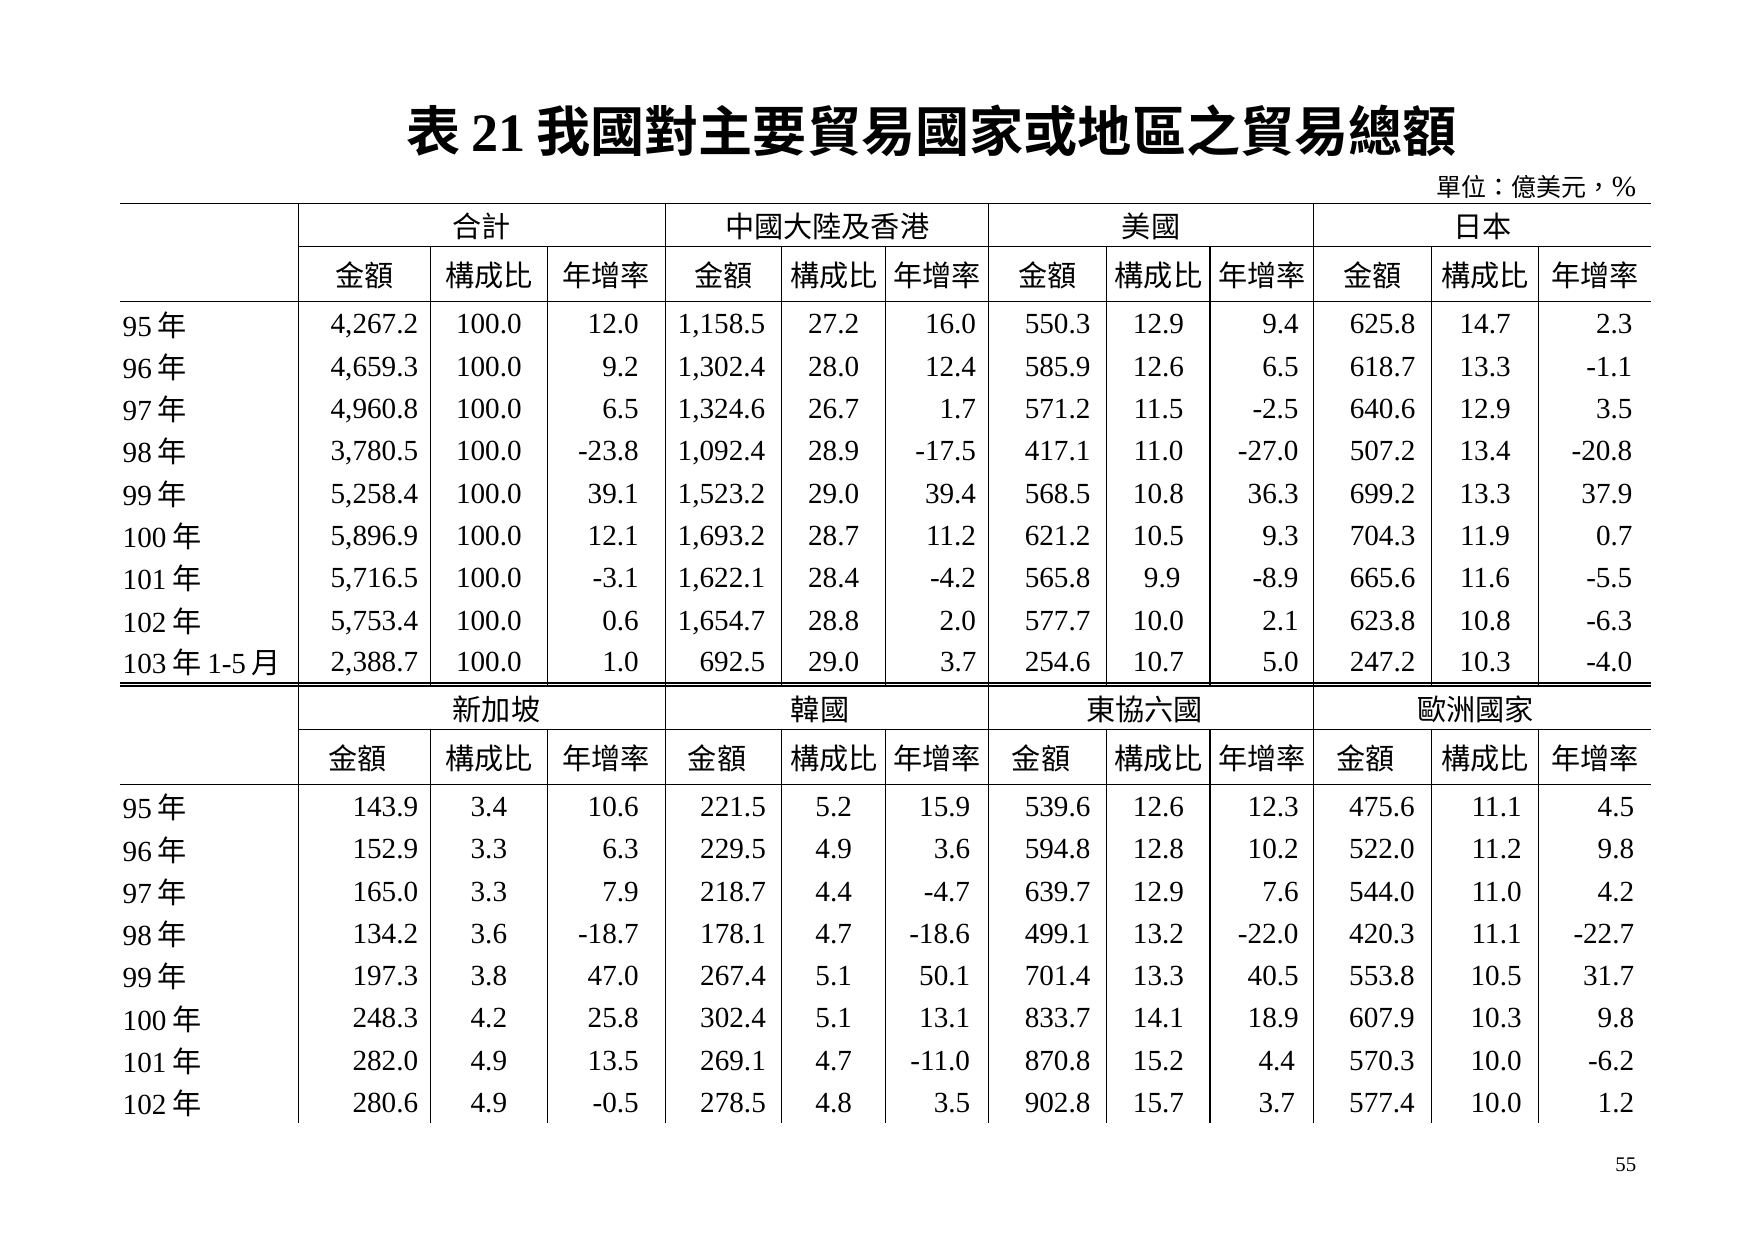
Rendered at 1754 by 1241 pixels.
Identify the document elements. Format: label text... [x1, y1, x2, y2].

table_cell 10.5 [1107, 514, 1209, 556]
table_cell -11.0 [886, 1039, 988, 1081]
table_cell 金額 [989, 730, 1106, 784]
table_cell -6.3 [1539, 598, 1651, 641]
table_cell 100.0 [431, 471, 547, 514]
table_cell 4.9 [782, 827, 885, 869]
table_cell -18.6 [886, 912, 988, 954]
table_cell -4.0 [1539, 641, 1651, 682]
table_cell 39.1 [548, 471, 665, 514]
table_cell 100.0 [431, 429, 547, 471]
table_cell 178.1 [666, 912, 781, 954]
table_cell 12.6 [1107, 785, 1209, 827]
table_cell 701.4 [989, 954, 1106, 996]
table_cell 101年 [120, 556, 298, 598]
table_cell 29.0 [782, 471, 885, 514]
table_cell 4.2 [1539, 869, 1651, 912]
table_cell 100.0 [431, 345, 547, 387]
table_cell 12.9 [1107, 302, 1209, 344]
table_cell 40.5 [1211, 954, 1313, 996]
table_cell 640.6 [1314, 387, 1431, 429]
table_cell 12.8 [1107, 827, 1209, 869]
table_cell 29.0 [782, 641, 885, 682]
table_cell 年增率 [1539, 247, 1651, 301]
table_cell 10.8 [1432, 598, 1538, 641]
table_cell 6.5 [548, 387, 665, 429]
table_cell -23.8 [548, 429, 665, 471]
table_header 中國大陸及香港 [666, 204, 988, 246]
table_cell 28.8 [782, 598, 885, 641]
table_cell 96年 [120, 345, 298, 387]
table_cell -3.1 [548, 556, 665, 598]
table_cell 2,388.7 [299, 641, 430, 682]
table_cell 10.7 [1107, 641, 1209, 682]
table_cell 12.1 [548, 514, 665, 556]
table_cell 年增率 [1211, 730, 1313, 784]
table_cell 692.5 [666, 641, 781, 682]
table_cell 539.6 [989, 785, 1106, 827]
table_cell 544.0 [1314, 869, 1431, 912]
table_cell 15.9 [886, 785, 988, 827]
table_cell 16.0 [886, 302, 988, 344]
table_cell 165.0 [299, 869, 430, 912]
table_cell 年增率 [886, 730, 988, 784]
table_cell -20.8 [1539, 429, 1651, 471]
table_cell 704.3 [1314, 514, 1431, 556]
table_cell 3.8 [431, 954, 547, 996]
table_cell 618.7 [1314, 345, 1431, 387]
table_cell 571.2 [989, 387, 1106, 429]
table_cell 年增率 [548, 247, 665, 301]
table_cell 1.0 [548, 641, 665, 682]
table_cell 12.3 [1211, 785, 1313, 827]
table_cell 10.0 [1432, 1039, 1538, 1081]
table_cell 27.2 [782, 302, 885, 344]
table_cell 金額 [666, 730, 781, 784]
table_cell 3.7 [886, 641, 988, 682]
table_cell 577.4 [1314, 1081, 1431, 1123]
table_cell 3.3 [431, 869, 547, 912]
table_cell 10.2 [1211, 827, 1313, 869]
table_cell 10.3 [1432, 641, 1538, 682]
table_cell 1,092.4 [666, 429, 781, 471]
table_cell 12.0 [548, 302, 665, 344]
table_header [120, 204, 298, 246]
table_cell 年增率 [1211, 247, 1313, 301]
table_cell 11.0 [1107, 429, 1209, 471]
table_cell 3.6 [886, 827, 988, 869]
table_cell 9.4 [1211, 302, 1313, 344]
table_cell -0.5 [548, 1081, 665, 1123]
table_cell 302.4 [666, 996, 781, 1038]
table_cell 197.3 [299, 954, 430, 996]
table_cell 15.7 [1107, 1081, 1209, 1123]
table_cell -18.7 [548, 912, 665, 954]
table_cell 11.1 [1432, 912, 1538, 954]
table_cell 10.6 [548, 785, 665, 827]
table_cell 100年 [120, 996, 298, 1038]
table_cell 5,753.4 [299, 598, 430, 641]
table_cell 100.0 [431, 598, 547, 641]
table_cell 143.9 [299, 785, 430, 827]
table_cell 7.9 [548, 869, 665, 912]
table_cell 11.2 [886, 514, 988, 556]
text 單位：億美元，% [118, 167, 1636, 203]
table_cell -4.7 [886, 869, 988, 912]
table_cell 247.2 [1314, 641, 1431, 682]
table_cell 102年 [120, 1081, 298, 1123]
table_cell 565.8 [989, 556, 1106, 598]
table_cell 507.2 [1314, 429, 1431, 471]
table_cell 11.1 [1432, 785, 1538, 827]
table_cell 1,302.4 [666, 345, 781, 387]
table_cell 12.6 [1107, 345, 1209, 387]
table_cell 625.8 [1314, 302, 1431, 344]
table_cell 2.3 [1539, 302, 1651, 344]
table_cell 623.8 [1314, 598, 1431, 641]
table_cell -8.9 [1211, 556, 1313, 598]
table_cell 構成比 [782, 247, 885, 301]
table_cell -4.2 [886, 556, 988, 598]
table_cell 25.8 [548, 996, 665, 1038]
table_cell 4,659.3 [299, 345, 430, 387]
table_cell 665.6 [1314, 556, 1431, 598]
table_cell 4,960.8 [299, 387, 430, 429]
table_cell 韓國 [666, 687, 988, 728]
table_cell 99年 [120, 471, 298, 514]
table_cell 10.8 [1107, 471, 1209, 514]
table_cell 607.9 [1314, 996, 1431, 1038]
table_cell 97年 [120, 387, 298, 429]
table_cell 31.7 [1539, 954, 1651, 996]
table_cell -5.5 [1539, 556, 1651, 598]
table_cell 39.4 [886, 471, 988, 514]
table_cell 構成比 [431, 730, 547, 784]
table_cell 4.4 [1211, 1039, 1313, 1081]
table_cell 9.8 [1539, 996, 1651, 1038]
table_cell 10.0 [1107, 598, 1209, 641]
table_cell 4,267.2 [299, 302, 430, 344]
table_cell 構成比 [1107, 730, 1209, 784]
table_cell 28.9 [782, 429, 885, 471]
table_cell 1,158.5 [666, 302, 781, 344]
table_cell 218.7 [666, 869, 781, 912]
table_cell 14.1 [1107, 996, 1209, 1038]
table_cell 4.2 [431, 996, 547, 1038]
table_cell 2.0 [886, 598, 988, 641]
table_cell 98年 [120, 429, 298, 471]
table_cell 417.1 [989, 429, 1106, 471]
table_cell 構成比 [1432, 730, 1538, 784]
table_cell 金額 [1314, 730, 1431, 784]
table_cell 10.5 [1432, 954, 1538, 996]
table_cell 621.2 [989, 514, 1106, 556]
table_cell 229.5 [666, 827, 781, 869]
table_cell 100.0 [431, 302, 547, 344]
table_cell -6.2 [1539, 1039, 1651, 1081]
table_cell 280.6 [299, 1081, 430, 1123]
table_cell 5,896.9 [299, 514, 430, 556]
table_cell [120, 729, 298, 784]
table_cell 47.0 [548, 954, 665, 996]
table_cell 1,693.2 [666, 514, 781, 556]
table_cell 年增率 [548, 730, 665, 784]
table_cell 2.1 [1211, 598, 1313, 641]
table_cell 3.5 [886, 1081, 988, 1123]
table_cell 3.5 [1539, 387, 1651, 429]
table_cell 1,523.2 [666, 471, 781, 514]
table_cell 金額 [989, 247, 1106, 301]
table_cell 28.4 [782, 556, 885, 598]
table_cell 構成比 [782, 730, 885, 784]
table_cell 833.7 [989, 996, 1106, 1038]
table_cell 13.1 [886, 996, 988, 1038]
table_cell 221.5 [666, 785, 781, 827]
table_cell 金額 [1314, 247, 1431, 301]
table_cell 構成比 [1432, 247, 1538, 301]
table_cell -2.5 [1211, 387, 1313, 429]
table_cell 96年 [120, 827, 298, 869]
table_cell 267.4 [666, 954, 781, 996]
table_cell 50.1 [886, 954, 988, 996]
table_cell [120, 246, 298, 301]
table_cell 37.9 [1539, 471, 1651, 514]
table_cell 12.9 [1107, 869, 1209, 912]
table_cell -22.0 [1211, 912, 1313, 954]
table_cell 585.9 [989, 345, 1106, 387]
table_cell 15.2 [1107, 1039, 1209, 1081]
table_cell 9.9 [1107, 556, 1209, 598]
table_cell 13.3 [1432, 471, 1538, 514]
table_cell -1.1 [1539, 345, 1651, 387]
table_header 合計 [299, 204, 665, 246]
table_cell 3.6 [431, 912, 547, 954]
table_cell 11.0 [1432, 869, 1538, 912]
table_cell -22.7 [1539, 912, 1651, 954]
table_cell 594.8 [989, 827, 1106, 869]
table_cell 102年 [120, 598, 298, 641]
table_cell 1.7 [886, 387, 988, 429]
table_cell 12.9 [1432, 387, 1538, 429]
table_cell 568.5 [989, 471, 1106, 514]
table_cell 870.8 [989, 1039, 1106, 1081]
table_cell 248.3 [299, 996, 430, 1038]
table_cell 499.1 [989, 912, 1106, 954]
table_cell 5,716.5 [299, 556, 430, 598]
table_cell 金額 [299, 730, 430, 784]
table_cell 278.5 [666, 1081, 781, 1123]
table_cell 13.3 [1107, 954, 1209, 996]
table_cell 金額 [299, 247, 430, 301]
table_cell 構成比 [1107, 247, 1209, 301]
table_cell 1.2 [1539, 1081, 1651, 1123]
table_cell 5.1 [782, 996, 885, 1038]
table_cell 5.2 [782, 785, 885, 827]
table_cell 構成比 [431, 247, 547, 301]
table_cell 553.8 [1314, 954, 1431, 996]
table_header 美國 [989, 204, 1313, 246]
table_cell 95年 [120, 785, 298, 827]
table_cell 99年 [120, 954, 298, 996]
table_cell 475.6 [1314, 785, 1431, 827]
table_cell 4.7 [782, 912, 885, 954]
table_cell 100.0 [431, 514, 547, 556]
table_cell 9.2 [548, 345, 665, 387]
table_cell 101年 [120, 1039, 298, 1081]
table_cell 28.0 [782, 345, 885, 387]
table_cell 5,258.4 [299, 471, 430, 514]
table_cell 6.5 [1211, 345, 1313, 387]
table_cell 26.7 [782, 387, 885, 429]
table_cell 12.4 [886, 345, 988, 387]
table_cell 98年 [120, 912, 298, 954]
table_cell 100.0 [431, 641, 547, 682]
table_cell 歐洲國家 [1314, 687, 1651, 728]
table_cell 570.3 [1314, 1039, 1431, 1081]
table_cell 97年 [120, 869, 298, 912]
table_cell 4.8 [782, 1081, 885, 1123]
table_cell 4.7 [782, 1039, 885, 1081]
table_cell 3,780.5 [299, 429, 430, 471]
table_cell 4.9 [431, 1039, 547, 1081]
table_cell 11.6 [1432, 556, 1538, 598]
table_cell 152.9 [299, 827, 430, 869]
table_cell 100年 [120, 514, 298, 556]
table_cell 10.3 [1432, 996, 1538, 1038]
text 表21我國對主要貿易國家或地區之貿易總額 [118, 88, 1636, 167]
table_cell 639.7 [989, 869, 1106, 912]
table_cell 4.9 [431, 1081, 547, 1123]
table_cell 28.7 [782, 514, 885, 556]
table_cell 1,324.6 [666, 387, 781, 429]
table_cell 13.2 [1107, 912, 1209, 954]
table_cell 7.6 [1211, 869, 1313, 912]
table_cell -17.5 [886, 429, 988, 471]
table_cell 金額 [666, 247, 781, 301]
table_cell -27.0 [1211, 429, 1313, 471]
table_header 日本 [1314, 204, 1651, 246]
table_cell 新加坡 [299, 687, 665, 728]
table_cell 5.1 [782, 954, 885, 996]
table_cell 13.4 [1432, 429, 1538, 471]
table_cell 1,622.1 [666, 556, 781, 598]
table_cell 11.2 [1432, 827, 1538, 869]
table_cell 11.5 [1107, 387, 1209, 429]
table_cell 0.6 [548, 598, 665, 641]
table_cell 14.7 [1432, 302, 1538, 344]
table_cell 699.2 [1314, 471, 1431, 514]
table_cell 103年1-5月 [120, 641, 298, 682]
table_cell 9.8 [1539, 827, 1651, 869]
table_cell 6.3 [548, 827, 665, 869]
table_cell 254.6 [989, 641, 1106, 682]
table_cell 3.7 [1211, 1081, 1313, 1123]
table_cell 134.2 [299, 912, 430, 954]
table_cell 9.3 [1211, 514, 1313, 556]
table_cell 100.0 [431, 387, 547, 429]
table_cell 13.3 [1432, 345, 1538, 387]
table_cell 269.1 [666, 1039, 781, 1081]
table_cell 1,654.7 [666, 598, 781, 641]
table_cell 年增率 [1539, 730, 1651, 784]
table_cell 4.5 [1539, 785, 1651, 827]
table_cell 282.0 [299, 1039, 430, 1081]
table_cell 522.0 [1314, 827, 1431, 869]
table_cell 4.4 [782, 869, 885, 912]
table_cell 420.3 [1314, 912, 1431, 954]
table_cell 3.3 [431, 827, 547, 869]
table_cell 36.3 [1211, 471, 1313, 514]
table_cell 3.4 [431, 785, 547, 827]
table_cell 東協六國 [989, 687, 1313, 728]
table_cell 18.9 [1211, 996, 1313, 1038]
table_cell 95年 [120, 302, 298, 344]
table_cell 902.8 [989, 1081, 1106, 1123]
table_cell 10.0 [1432, 1081, 1538, 1123]
table_cell 13.5 [548, 1039, 665, 1081]
table_cell 0.7 [1539, 514, 1651, 556]
table_cell 100.0 [431, 556, 547, 598]
table_cell 5.0 [1211, 641, 1313, 682]
table_cell 年增率 [886, 247, 988, 301]
table_cell 577.7 [989, 598, 1106, 641]
table_cell 550.3 [989, 302, 1106, 344]
table_cell 11.9 [1432, 514, 1538, 556]
table_cell [120, 687, 298, 728]
